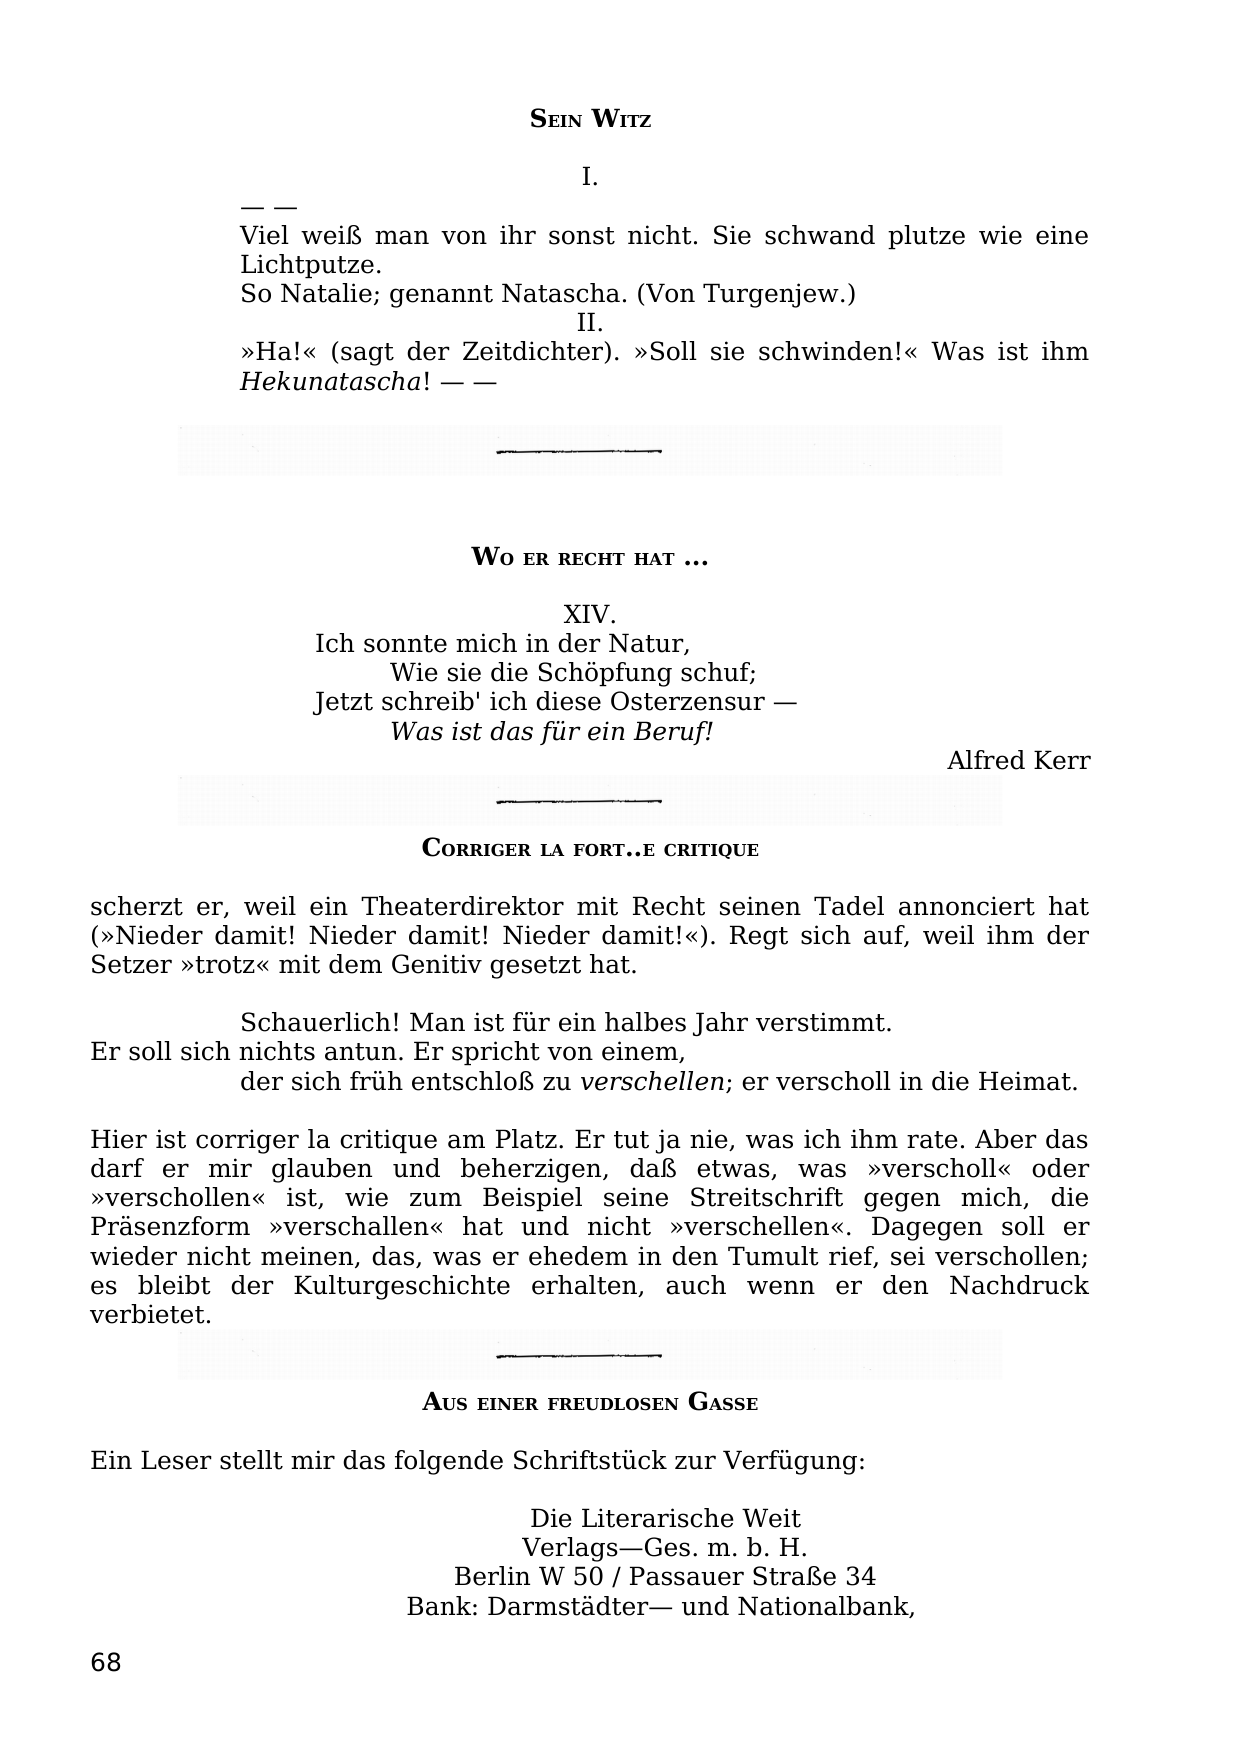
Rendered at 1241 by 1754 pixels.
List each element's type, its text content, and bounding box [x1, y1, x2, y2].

text — — [240, 192, 1091, 221]
text Er soll sich nichts antun. Er spricht von einem, [90, 1037, 1091, 1067]
text Jetzt schreib' ich diese Osterzensur — [315, 687, 1091, 717]
text XIV. [90, 600, 1091, 629]
text Ein Leser stellt mir das folgende Schriftstück zur Verfügung: [90, 1446, 1091, 1475]
picture [177, 775, 1003, 826]
text der sich früh entschloß zu verschellen; er verscholl in die Heimat. [240, 1067, 1091, 1096]
picture [177, 1329, 1003, 1380]
text Corriger la fort..e critique [90, 775, 1091, 862]
text Aus einer freudlosen Gasse [90, 1329, 1091, 1417]
text Wo er recht hat ... [90, 512, 1091, 571]
picture [177, 425, 1003, 476]
text Berlin W 50 / Passauer Straße 34 [240, 1562, 1091, 1592]
text Die Literarische Weit [240, 1504, 1091, 1533]
text Wie sie die Schöpfung schuf; [315, 658, 1091, 687]
text Schauerlich! Man ist für ein halbes Jahr verstimmt. [240, 1008, 1091, 1037]
text I. [90, 162, 1091, 192]
text Ich sonnte mich in der Natur, [315, 629, 1091, 658]
text Alfred Kerr [90, 746, 1091, 775]
text Was ist das für ein Beruf! [315, 717, 1091, 746]
text Sein Witz [90, 75, 1091, 133]
text Verlags—Ges. m. b. H. [240, 1533, 1091, 1562]
text Hier ist corriger la critique am Platz. Er tut ja nie, was ich ihm rate. Aber das darf er mir glauben und beherzigen, daß etwas, was »verscholl« oder »verschollen« ist, wie zum Beispiel seine Streitschrift gegen mich, die Präsenzform »verschallen« hat und nicht »verschellen«. Dagegen soll er wieder nicht meinen, das, was er ehedem in den Tumult rief, sei verschollen; es bleibt der Kulturgeschichte erhalten, auch wenn er den Nachdruck verbietet. [90, 1125, 1091, 1329]
text So Natalie; genannt Natascha. (Von Turgenjew.) [240, 279, 1091, 308]
text »Ha!« (sagt der Zeitdichter). »Soll sie schwinden!« Was ist ihm Hekunatascha! — — [240, 337, 1091, 396]
text scherzt er, weil ein Theaterdirektor mit Recht seinen Tadel annonciert hat (»Nieder damit! Nieder damit! Nieder damit!«). Regt sich auf, weil ihm der Setzer »trotz« mit dem Genitiv gesetzt hat. [90, 892, 1091, 979]
text Bank: Darmstädter— und Nationalbank, [240, 1592, 1091, 1621]
text Viel weiß man von ihr sonst nicht. Sie schwand plutze wie eine Lichtputze. [240, 221, 1091, 279]
text II. [90, 308, 1091, 337]
